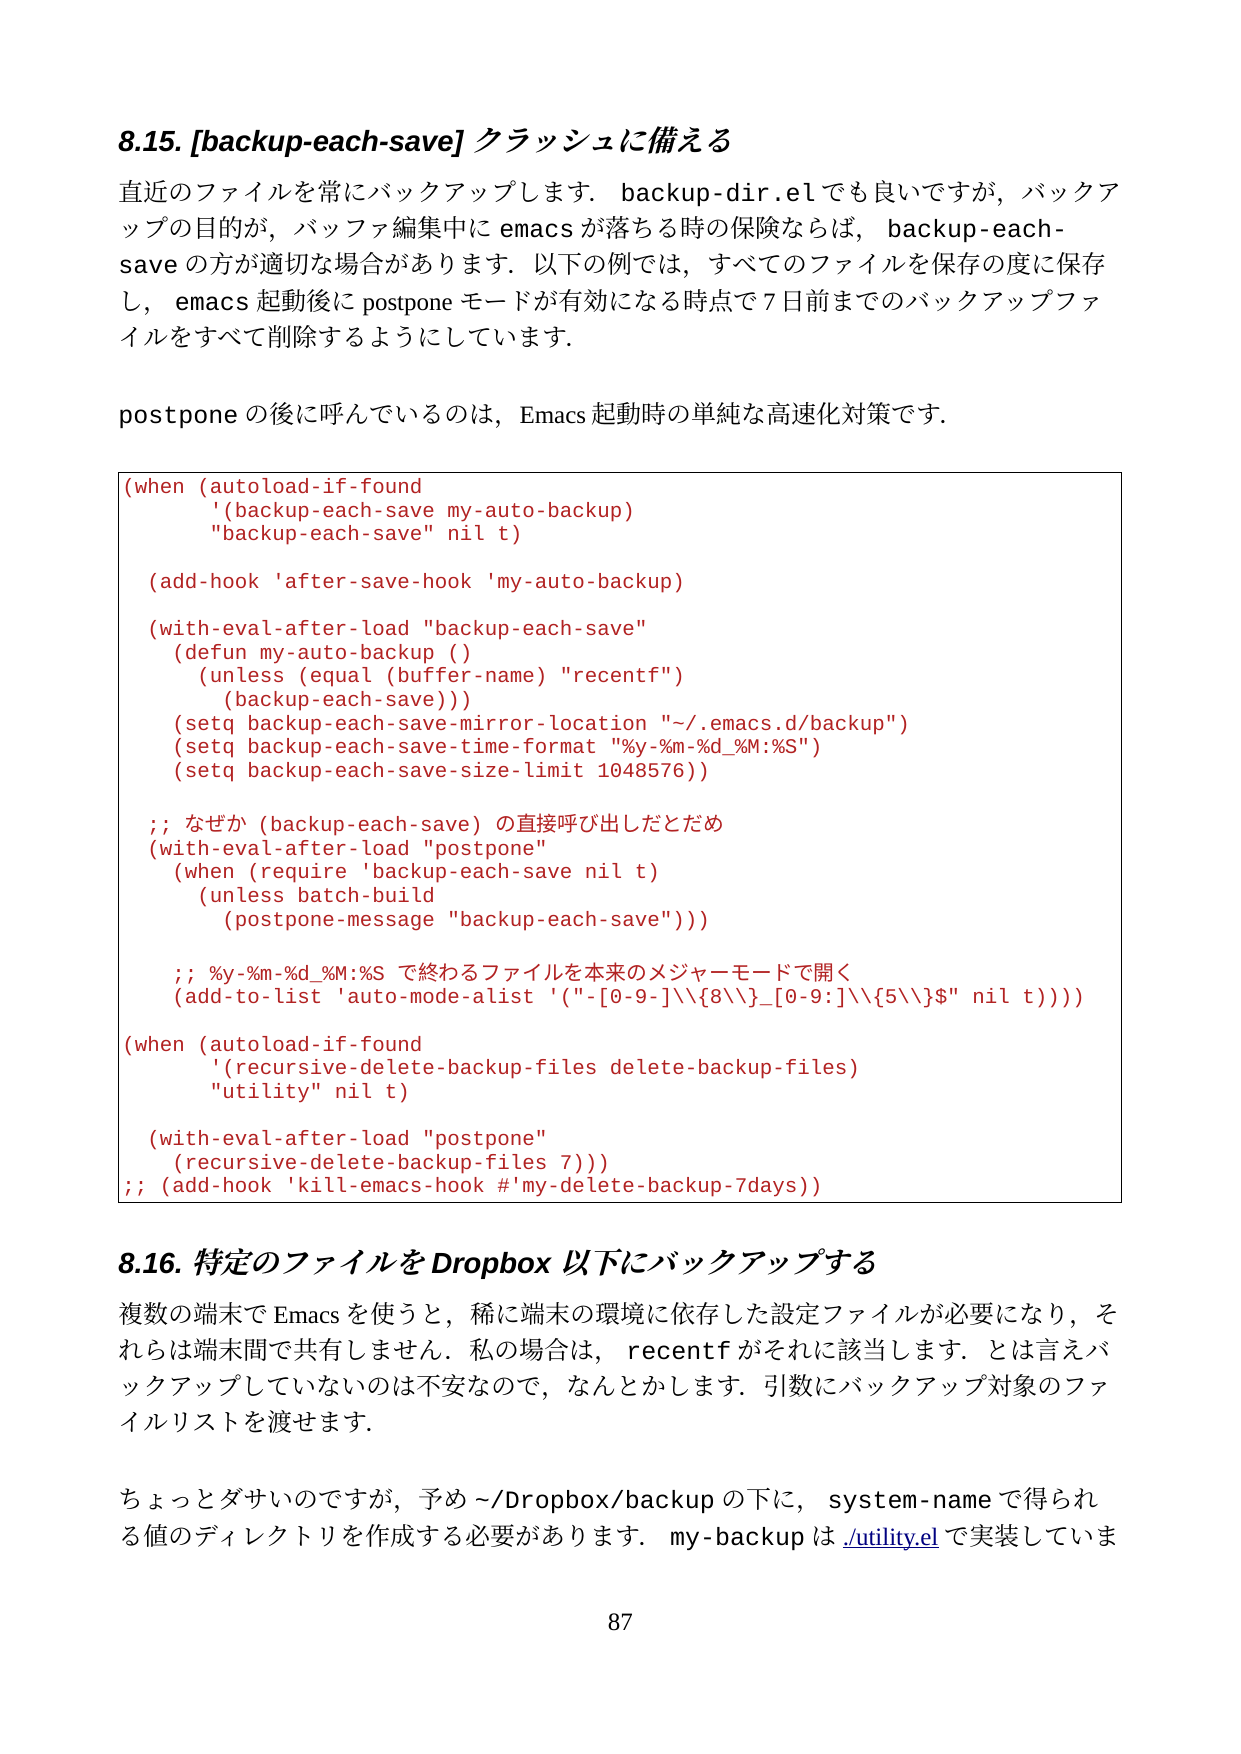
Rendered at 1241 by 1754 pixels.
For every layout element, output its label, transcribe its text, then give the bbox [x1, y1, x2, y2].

text (defun my-auto-backup () [119, 638, 1121, 661]
text '(recursive-delete-backup-files delete-backup-files) [119, 1053, 1121, 1077]
text (setq backup-each-save-time-format "%y-%m-%d_%M:%S") [119, 732, 1121, 756]
text 直近のファイルを常にバックアップします． backup-dir.el でも良いですが，バックアップの目的が，バッファ編集中に emacs が落ちる時の保険ならば， backup-each-save の方が適切な場合があります．以下の例では，すべてのファイルを保存の度に保存し， emacs 起動後に postpone モードが有効になる時点で7日前までのバックアップファイルをすべて削除するようにしています． [118, 172, 1122, 382]
text (when (autoload-if-found [119, 473, 1121, 496]
text (unless (equal (buffer-name) "recentf") [119, 661, 1121, 685]
text ;; なぜか (backup-each-save) の直接呼び出しだとだめ [119, 803, 1121, 834]
text 複数の端末でEmacsを使うと，稀に端末の環境に依存した設定ファイルが必要になり，それらは端末間で共有しません．私の場合は， recentf がそれに該当します．とは言えバックアップしていないのは不安なので，なんとかします．引数にバックアップ対象のファイルリストを渡せます． [118, 1295, 1122, 1468]
text (with-eval-after-load "postpone" [119, 1124, 1121, 1148]
text (setq backup-each-save-mirror-location "~/.emacs.d/backup") [119, 709, 1121, 732]
text (unless batch-build [119, 881, 1121, 904]
text (postpone-message "backup-each-save"))) [119, 904, 1121, 928]
text postpone の後に呼んでいるのは，Emacs起動時の単純な高速化対策です． [118, 395, 1122, 460]
text (backup-each-save))) [119, 685, 1121, 709]
text "utility" nil t) [119, 1077, 1121, 1101]
text ちょっとダサいのですが，予め ~/Dropbox/backup の下に， system-name で得られる値のディレクトリを作成する必要があります． my-backup は ./utility.el で実装していま [118, 1480, 1122, 1553]
text "backup-each-save" nil t) [119, 519, 1121, 543]
text ;; %y-%m-%d_%M:%S で終わるファイルを本来のメジャーモードで開く [119, 952, 1121, 982]
text (with-eval-after-load "postpone" [119, 834, 1121, 857]
text (when (autoload-if-found [119, 1029, 1121, 1053]
text (recursive-delete-backup-files 7))) [119, 1148, 1121, 1171]
text (setq backup-each-save-size-limit 1048576)) [119, 756, 1121, 779]
subtitle [backup-each-save] クラッシュに備える [118, 118, 1122, 160]
text (when (require 'backup-each-save nil t) [119, 857, 1121, 881]
text (with-eval-after-load "backup-each-save" [119, 614, 1121, 638]
text ;; (add-hook 'kill-emacs-hook #'my-delete-backup-7days)) [119, 1171, 1121, 1202]
text '(backup-each-save my-auto-backup) [119, 496, 1121, 519]
text (add-hook 'after-save-hook 'my-auto-backup) [119, 567, 1121, 590]
subtitle 特定のファイルを Dropbox 以下にバックアップする [118, 1240, 1122, 1282]
text (add-to-list 'auto-mode-alist '("-[0-9-]\\{8\\}_[0-9:]\\{5\\}$" nil t)))) [119, 982, 1121, 1006]
